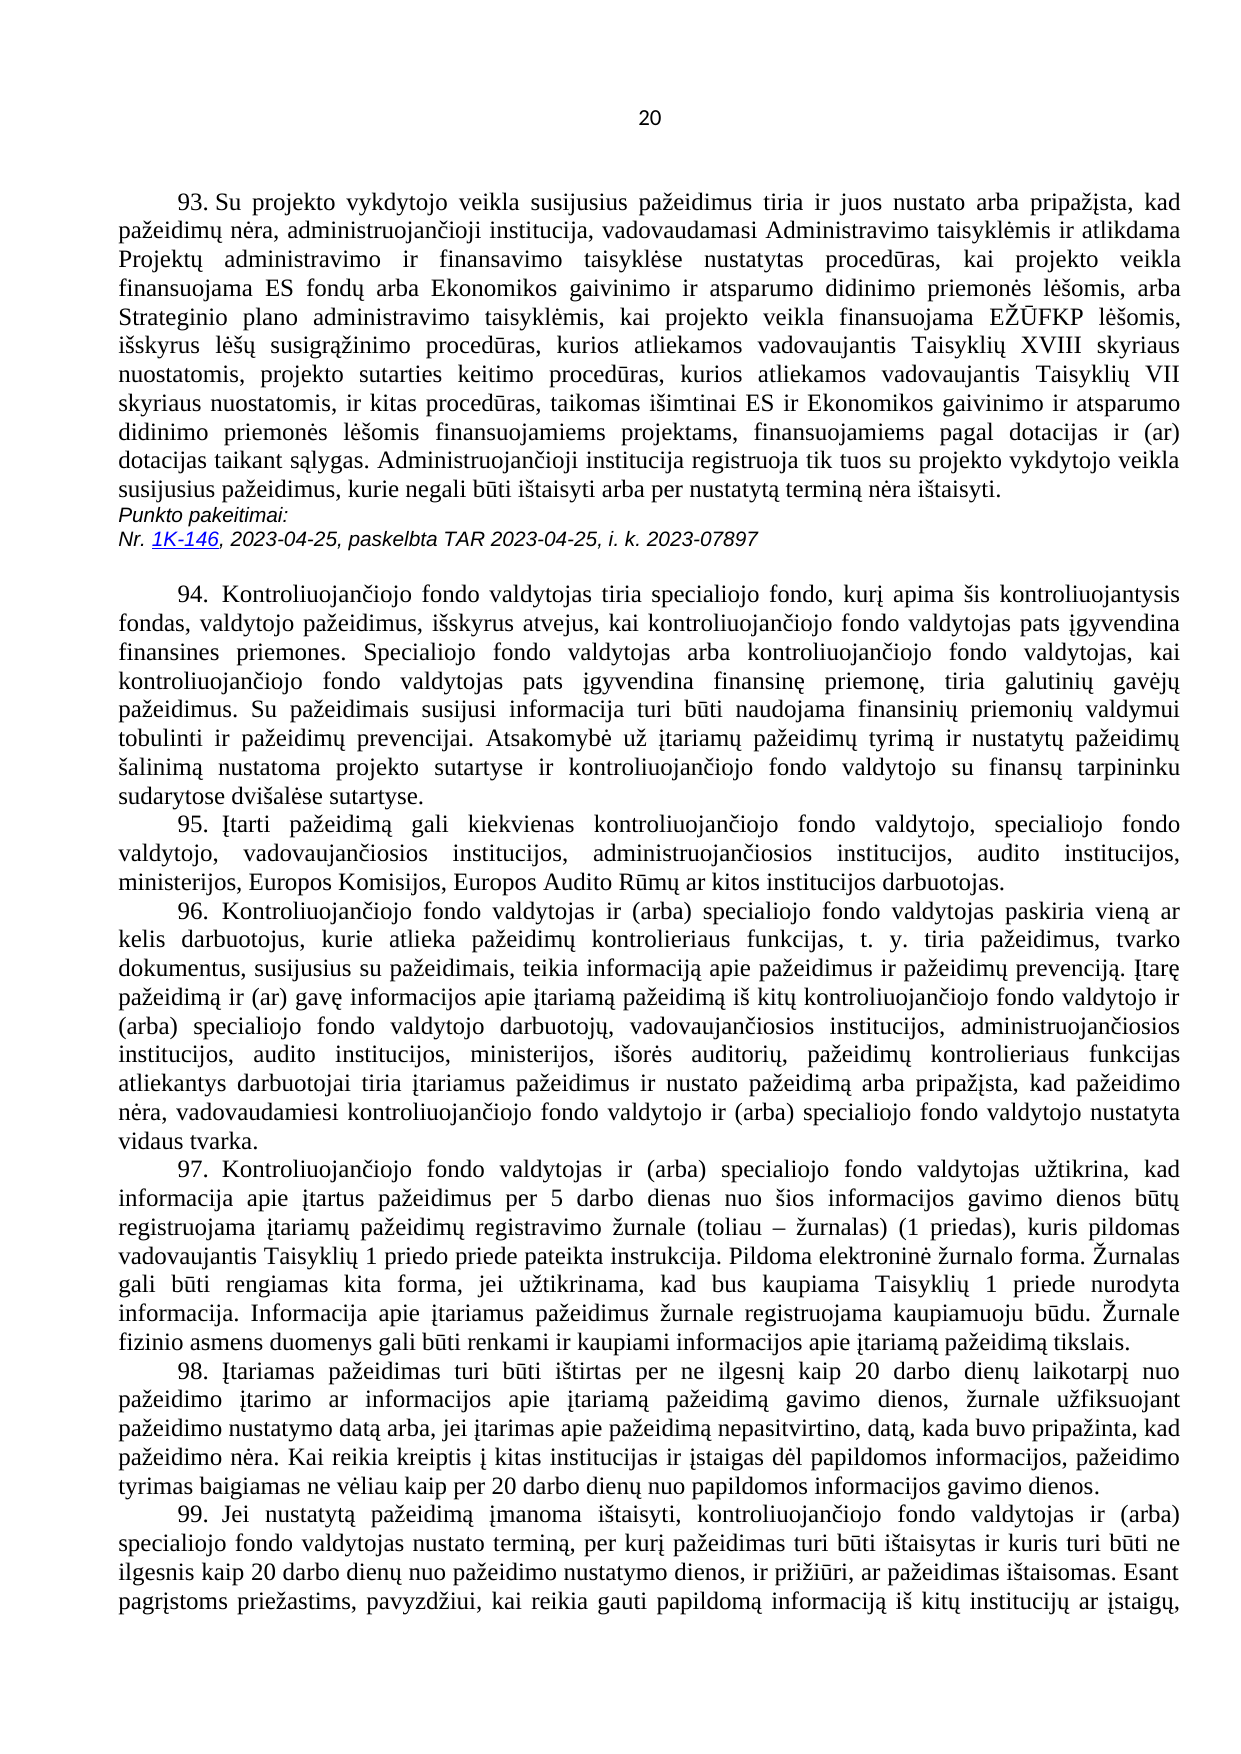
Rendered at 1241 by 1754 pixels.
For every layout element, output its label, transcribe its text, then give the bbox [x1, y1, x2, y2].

text 94. Kontroliuojančiojo fondo valdytojas tiria specialiojo fondo, kurį apima šis kontroliuojantysis fondas, valdytojo pažeidimus, išskyrus atvejus, kai kontroliuojančiojo fondo valdytojas pats įgyvendina finansines priemones. Specialiojo fondo valdytojas arba kontroliuojančiojo fondo valdytojas, kai kontroliuojančiojo fondo valdytojas pats įgyvendina finansinę priemonę, tiria galutinių gavėjų pažeidimus. Su pažeidimais susijusi informacija turi būti naudojama finansinių priemonių valdymui tobulinti ir pažeidimų prevencijai. Atsakomybė už įtariamų pažeidimų tyrimą ir nustatytų pažeidimų šalinimą nustatoma projekto sutartyse ir kontroliuojančiojo fondo valdytojo su finansų tarpininku sudarytose dvišalėse sutartyse. [118, 579, 1181, 809]
text 98. Įtariamas pažeidimas turi būti ištirtas per ne ilgesnį kaip 20 darbo dienų laikotarpį nuo pažeidimo įtarimo ar informacijos apie įtariamą pažeidimą gavimo dienos, žurnale užfiksuojant pažeidimo nustatymo datą arba, jei įtarimas apie pažeidimą nepasitvirtino, datą, kada buvo pripažinta, kad pažeidimo nėra. Kai reikia kreiptis į kitas institucijas ir įstaigas dėl papildomos informacijos, pažeidimo tyrimas baigiamas ne vėliau kaip per 20 darbo dienų nuo papildomos informacijos gavimo dienos. [118, 1356, 1181, 1499]
text 97. Kontroliuojančiojo fondo valdytojas ir (arba) specialiojo fondo valdytojas užtikrina, kad informacija apie įtartus pažeidimus per 5 darbo dienas nuo šios informacijos gavimo dienos būtų registruojama įtariamų pažeidimų registravimo žurnale (toliau – žurnalas) (1 priedas), kuris pildomas vadovaujantis Taisyklių 1 priedo priede pateikta instrukcija. Pildoma elektroninė žurnalo forma. Žurnalas gali būti rengiamas kita forma, jei užtikrinama, kad bus kaupiama Taisyklių 1 priede nurodyta informacija. Informacija apie įtariamus pažeidimus žurnale registruojama kaupiamuoju būdu. Žurnale fizinio asmens duomenys gali būti renkami ir kaupiami informacijos apie įtariamą pažeidimą tikslais. [118, 1154, 1181, 1356]
text 96. Kontroliuojančiojo fondo valdytojas ir (arba) specialiojo fondo valdytojas paskiria vieną ar kelis darbuotojus, kurie atlieka pažeidimų kontrolieriaus funkcijas, t. y. tiria pažeidimus, tvarko dokumentus, susijusius su pažeidimais, teikia informaciją apie pažeidimus ir pažeidimų prevenciją. Įtarę pažeidimą ir (ar) gavę informacijos apie įtariamą pažeidimą iš kitų kontroliuojančiojo fondo valdytojo ir (arba) specialiojo fondo valdytojo darbuotojų, vadovaujančiosios institucijos, administruojančiosios institucijos, audito institucijos, ministerijos, išorės auditorių, pažeidimų kontrolieriaus funkcijas atliekantys darbuotojai tiria įtariamus pažeidimus ir nustato pažeidimą arba pripažįsta, kad pažeidimo nėra, vadovaudamiesi kontroliuojančiojo fondo valdytojo ir (arba) specialiojo fondo valdytojo nustatyta vidaus tvarka. [118, 896, 1181, 1154]
text Punkto pakeitimai: [118, 503, 1181, 527]
text Nr. 1K-146, 2023-04-25, paskelbta TAR 2023-04-25, i. k. 2023-07897 [118, 527, 1181, 551]
text 93. Su projekto vykdytojo veikla susijusius pažeidimus tiria ir juos nustato arba pripažįsta, kad pažeidimų nėra, administruojančioji institucija, vadovaudamasi Administravimo taisyklėmis ir atlikdama Projektų administravimo ir finansavimo taisyklėse nustatytas procedūras, kai projekto veikla finansuojama ES fondų arba Ekonomikos gaivinimo ir atsparumo didinimo priemonės lėšomis, arba Strateginio plano administravimo taisyklėmis, kai projekto veikla finansuojama EŽŪFKP lėšomis, išskyrus lėšų susigrąžinimo procedūras, kurios atliekamos vadovaujantis Taisyklių XVIII skyriaus nuostatomis, projekto sutarties keitimo procedūras, kurios atliekamos vadovaujantis Taisyklių VII skyriaus nuostatomis, ir kitas procedūras, taikomas išimtinai ES ir Ekonomikos gaivinimo ir atsparumo didinimo priemonės lėšomis finansuojamiems projektams, finansuojamiems pagal dotacijas ir (ar) dotacijas taikant sąlygas. Administruojančioji institucija registruoja tik tuos su projekto vykdytojo veikla susijusius pažeidimus, kurie negali būti ištaisyti arba per nustatytą terminą nėra ištaisyti. [118, 187, 1181, 503]
text 99. Jei nustatytą pažeidimą įmanoma ištaisyti, kontroliuojančiojo fondo valdytojas ir (arba) specialiojo fondo valdytojas nustato terminą, per kurį pažeidimas turi būti ištaisytas ir kuris turi būti ne ilgesnis kaip 20 darbo dienų nuo pažeidimo nustatymo dienos, ir prižiūri, ar pažeidimas ištaisomas. Esant pagrįstoms priežastims, pavyzdžiui, kai reikia gauti papildomą informaciją iš kitų institucijų ar įstaigų, [118, 1499, 1181, 1614]
text 95. Įtarti pažeidimą gali kiekvienas kontroliuojančiojo fondo valdytojo, specialiojo fondo valdytojo, vadovaujančiosios institucijos, administruojančiosios institucijos, audito institucijos, ministerijos, Europos Komisijos, Europos Audito Rūmų ar kitos institucijos darbuotojas. [118, 809, 1181, 896]
